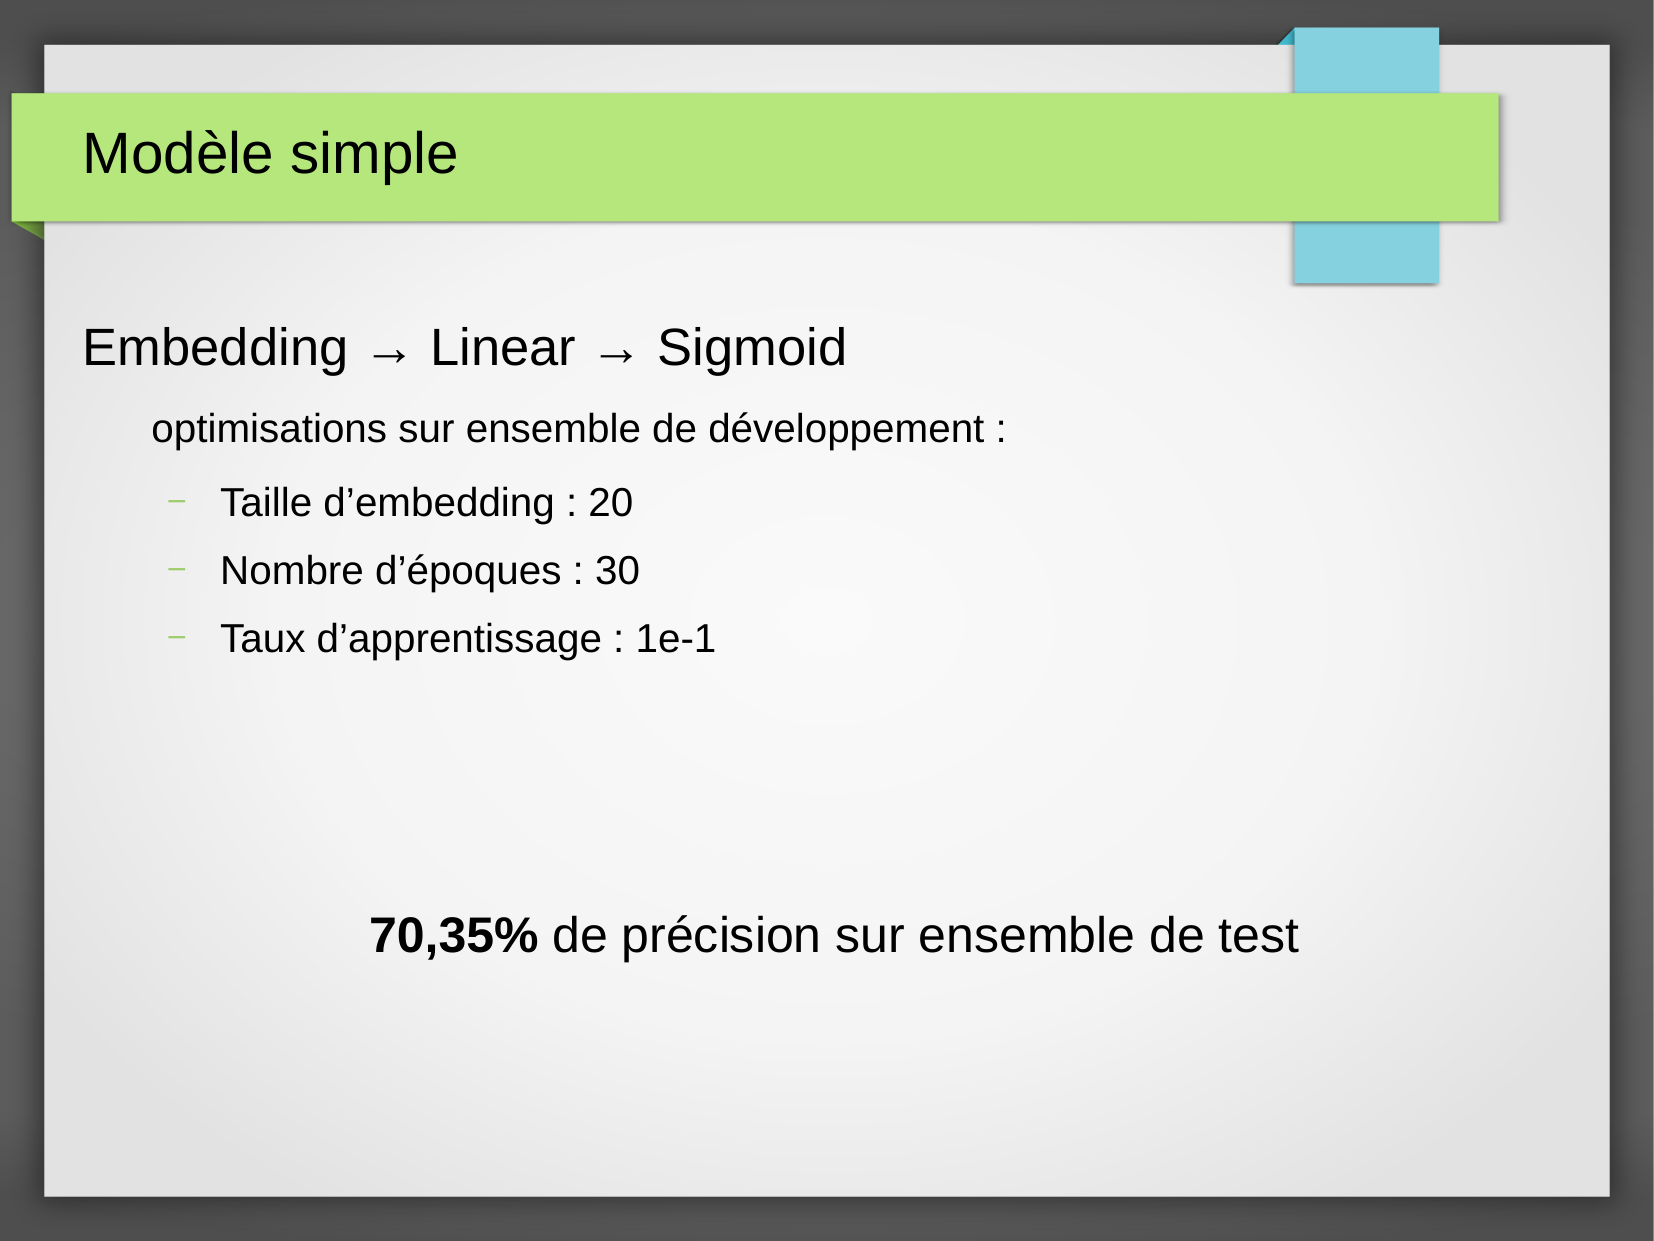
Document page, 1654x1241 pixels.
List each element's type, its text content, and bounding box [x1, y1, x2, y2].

picture [0, 0, 1654, 1241]
title Modèle simple [82, 94, 1264, 213]
text_box 70,35% de précision sur ensemble de test [354, 900, 1465, 971]
list Embedding → Linear → Sigmoid optimisations sur ensemble de développement : Taille d’embedding : 20 Nombre d’époques : 30 Taux d’apprentissage : 1e-1 [82, 318, 1571, 662]
